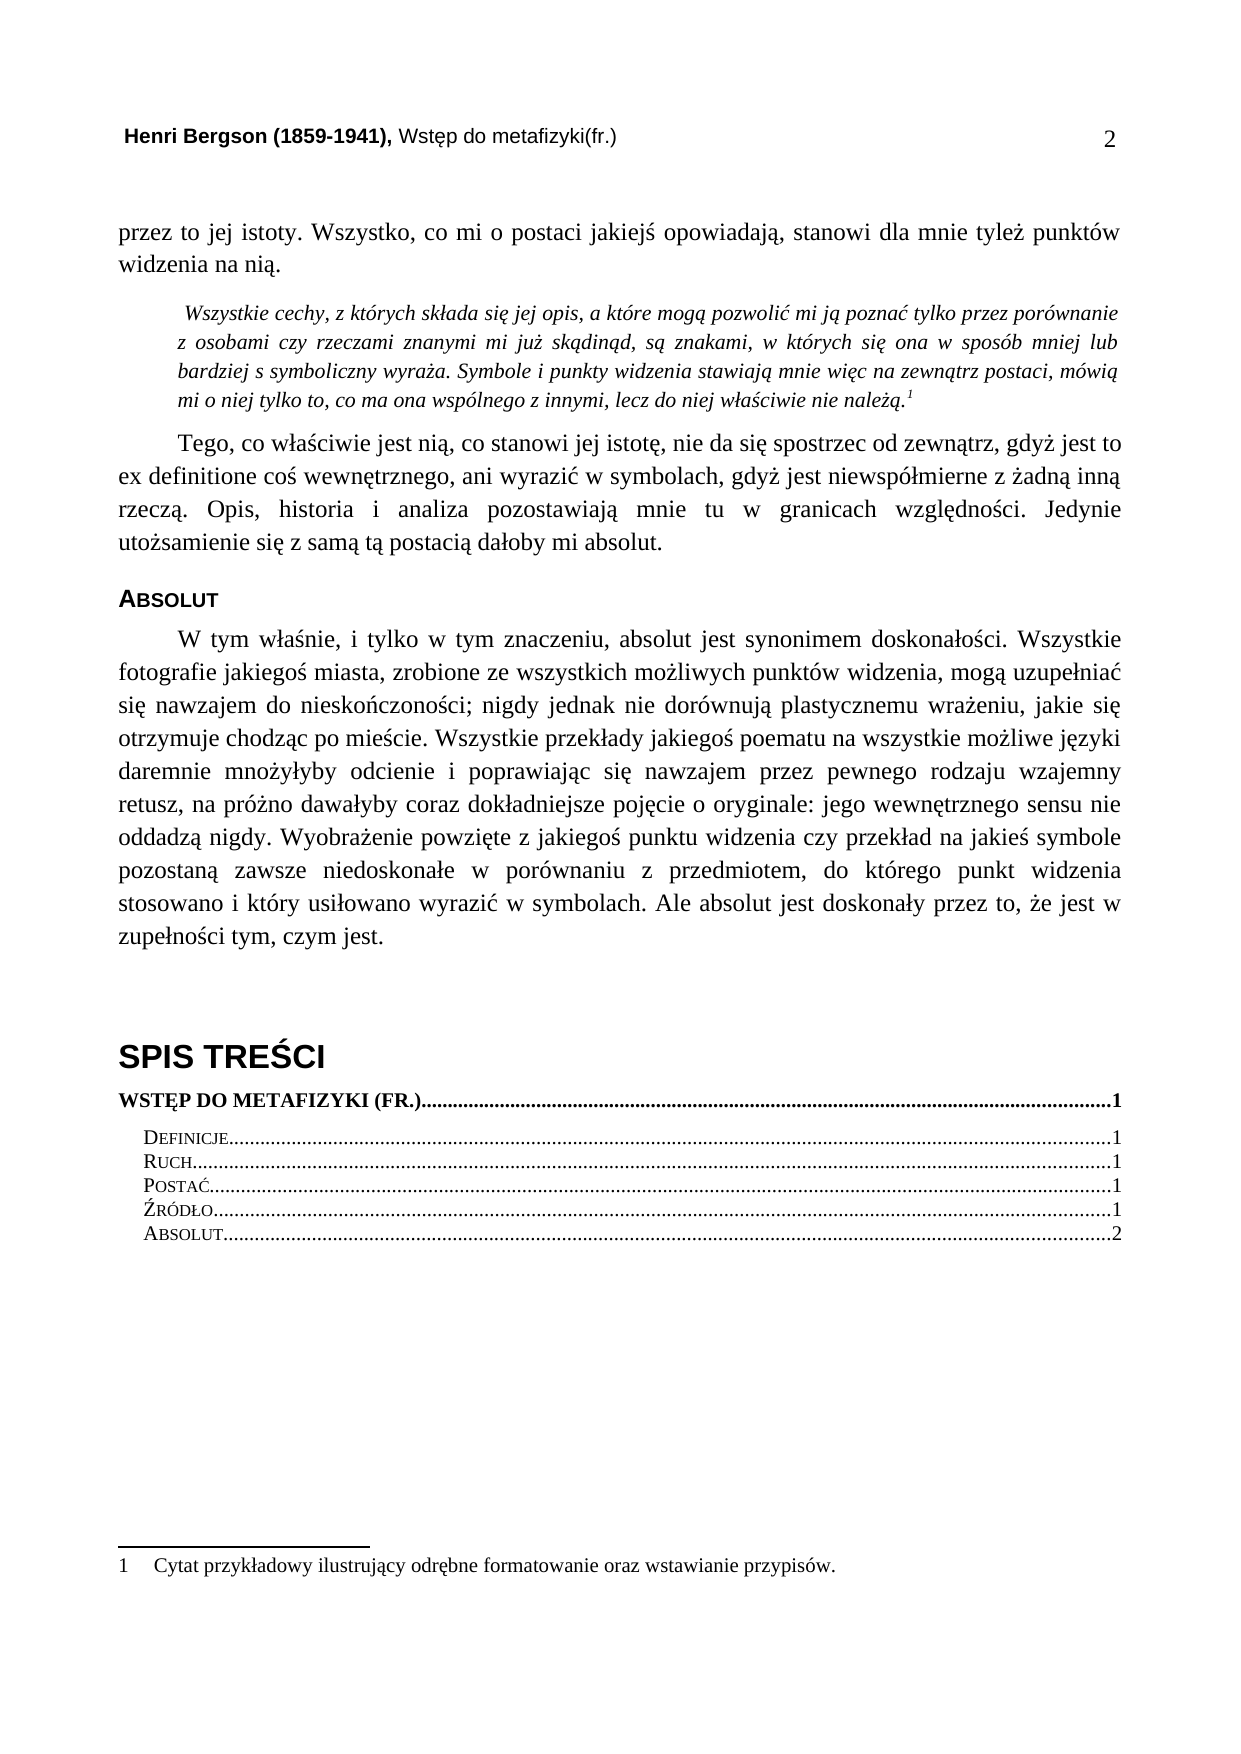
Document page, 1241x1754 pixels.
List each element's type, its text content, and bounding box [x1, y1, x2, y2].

text Ruch 1 [143, 1149, 1122, 1173]
text Źródło 1 [143, 1197, 1122, 1221]
text Wszystkie cechy, z których składa się jej opis, a które mogą pozwolić mi ją poznać tylko przez porównanie z osobami czy rzeczami znanymi mi już skądinąd, są znakami, w których się ona w sposób mniej lub bardziej s symboliczny wyraża. Symbole i punkty widzenia stawiają mnie więc na zewnątrz postaci, mówią mi o niej tylko to, co ma ona wspólnego z innymi, lecz do niej właściwie nie należą. [177, 300, 1122, 412]
subtitle Absolut [118, 584, 1122, 612]
subtitle SPIS TREŚCI [118, 1037, 1122, 1076]
text W tym właśnie, i tylko w tym znaczeniu, absolut jest synonimem doskonałości. Wszystkie fotografie jakiegoś miasta, zrobione ze wszystkich możliwych punktów widzenia, mogą uzupełniać się nawzajem do nieskończoności; nigdy jednak nie dorównują plastycznemu wrażeniu, jakie się otrzymuje chodząc po mieście. Wszystkie przekłady jakiegoś poematu na wszystkie możliwe języki daremnie mnożyłyby odcienie i poprawiając się nawzajem przez pewnego rodzaju wzajemny retusz, na próżno dawałyby coraz dokładniejsze pojęcie o oryginale: jego wewnętrznego sensu nie oddadzą nigdy. Wyobrażenie powzięte z jakiegoś punktu widzenia czy przekład na jakieś symbole pozostaną zawsze niedoskonałe w porównaniu z przedmiotem, do którego punkt widzenia stosowano i który usiłowano wyrazić w symbolach. Ale absolut jest doskonały przez to, że jest w zupełności tym, czym jest. [118, 624, 1122, 950]
text Absolut 2 [143, 1221, 1122, 1245]
text Postać 1 [143, 1173, 1122, 1197]
text Wstęp do metafizyki (fr.) 1 [118, 1088, 1122, 1112]
text Definicje 1 [143, 1124, 1122, 1149]
text Cytat przykładowy ilustrujący odrębne formatowanie oraz wstawianie przypisów. [118, 1553, 1122, 1577]
text Tego, co właściwie jest nią, co stanowi jej istotę, nie da się spostrzec od zewnątrz, gdyż jest to ex definitione coś wewnętrznego, ani wyrazić w symbolach, gdyż jest niewspółmierne z żadną inną rzeczą. Opis, historia i analiza pozostawiają mnie tu w granicach względności. Jedynie utożsamienie się z samą tą postacią dałoby mi absolut. [118, 428, 1122, 556]
text przez to jej istoty. Wszystko, co mi o postaci jakiejś opowiadają, stanowi dla mnie tyleż punktów widzenia na nią. [118, 217, 1122, 278]
